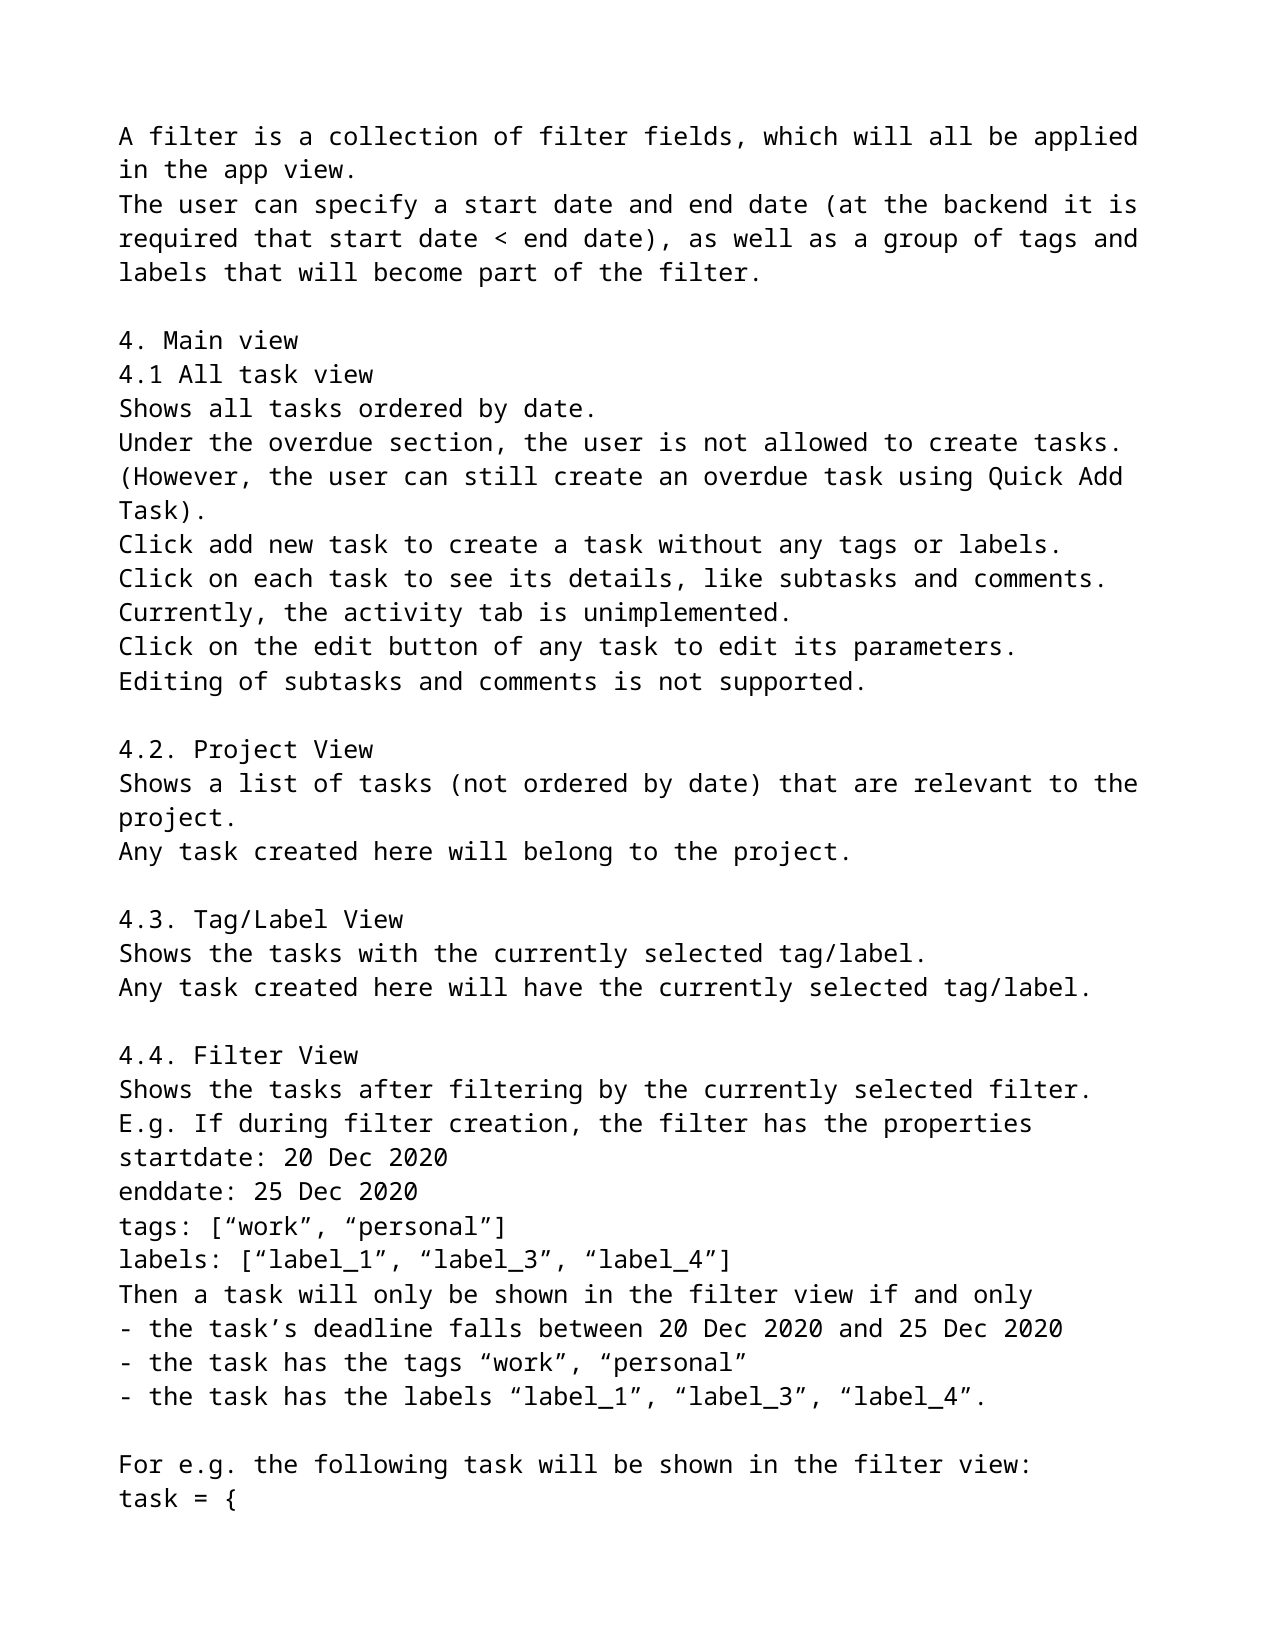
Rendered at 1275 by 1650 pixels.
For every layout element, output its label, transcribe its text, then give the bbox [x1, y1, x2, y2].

text A filter is a collection of filter fields, which will all be applied in the app view. [118, 118, 1157, 186]
text 4.4. Filter View [118, 1038, 1157, 1072]
text Any task created here will have the currently selected tag/label. [118, 970, 1157, 1004]
text Shows the tasks after filtering by the currently selected filter. [118, 1072, 1157, 1106]
text 4.3. Tag/Label View [118, 902, 1157, 936]
text Then a task will only be shown in the filter view if and only [118, 1276, 1157, 1310]
text Shows the tasks with the currently selected tag/label. [118, 936, 1157, 970]
text labels: [“label_1”, “label_3”, “label_4”] [118, 1242, 1157, 1276]
text - the task’s deadline falls between 20 Dec 2020 and 25 Dec 2020 [118, 1310, 1157, 1344]
text startdate: 20 Dec 2020 [118, 1140, 1157, 1174]
text Click add new task to create a task without any tags or labels. [118, 527, 1157, 561]
text task = { [118, 1481, 1157, 1515]
text enddate: 25 Dec 2020 [118, 1174, 1157, 1208]
text Shows a list of tasks (not ordered by date) that are relevant to the project. [118, 765, 1157, 833]
text - the task has the tags “work”, “personal” [118, 1344, 1157, 1378]
text Any task created here will belong to the project. [118, 833, 1157, 867]
text Under the overdue section, the user is not allowed to create tasks. (However, the user can still create an overdue task using Quick Add Task). [118, 425, 1157, 527]
text 4.1 All task view [118, 357, 1157, 391]
text Click on each task to see its details, like subtasks and comments. Currently, the activity tab is unimplemented. [118, 561, 1157, 629]
text Editing of subtasks and comments is not supported. [118, 663, 1157, 697]
text 4. Main view [118, 322, 1157, 357]
text E.g. If during filter creation, the filter has the properties [118, 1106, 1157, 1140]
text 4.2. Project View [118, 731, 1157, 765]
text - the task has the labels “label_1”, “label_3”, “label_4”. [118, 1378, 1157, 1412]
text For e.g. the following task will be shown in the filter view: [118, 1447, 1157, 1481]
text Click on the edit button of any task to edit its parameters. [118, 629, 1157, 663]
text Shows all tasks ordered by date. [118, 391, 1157, 425]
text The user can specify a start date and end date (at the backend it is required that start date < end date), as well as a group of tags and labels that will become part of the filter. [118, 186, 1157, 288]
text tags: [“work”, “personal”] [118, 1208, 1157, 1242]
